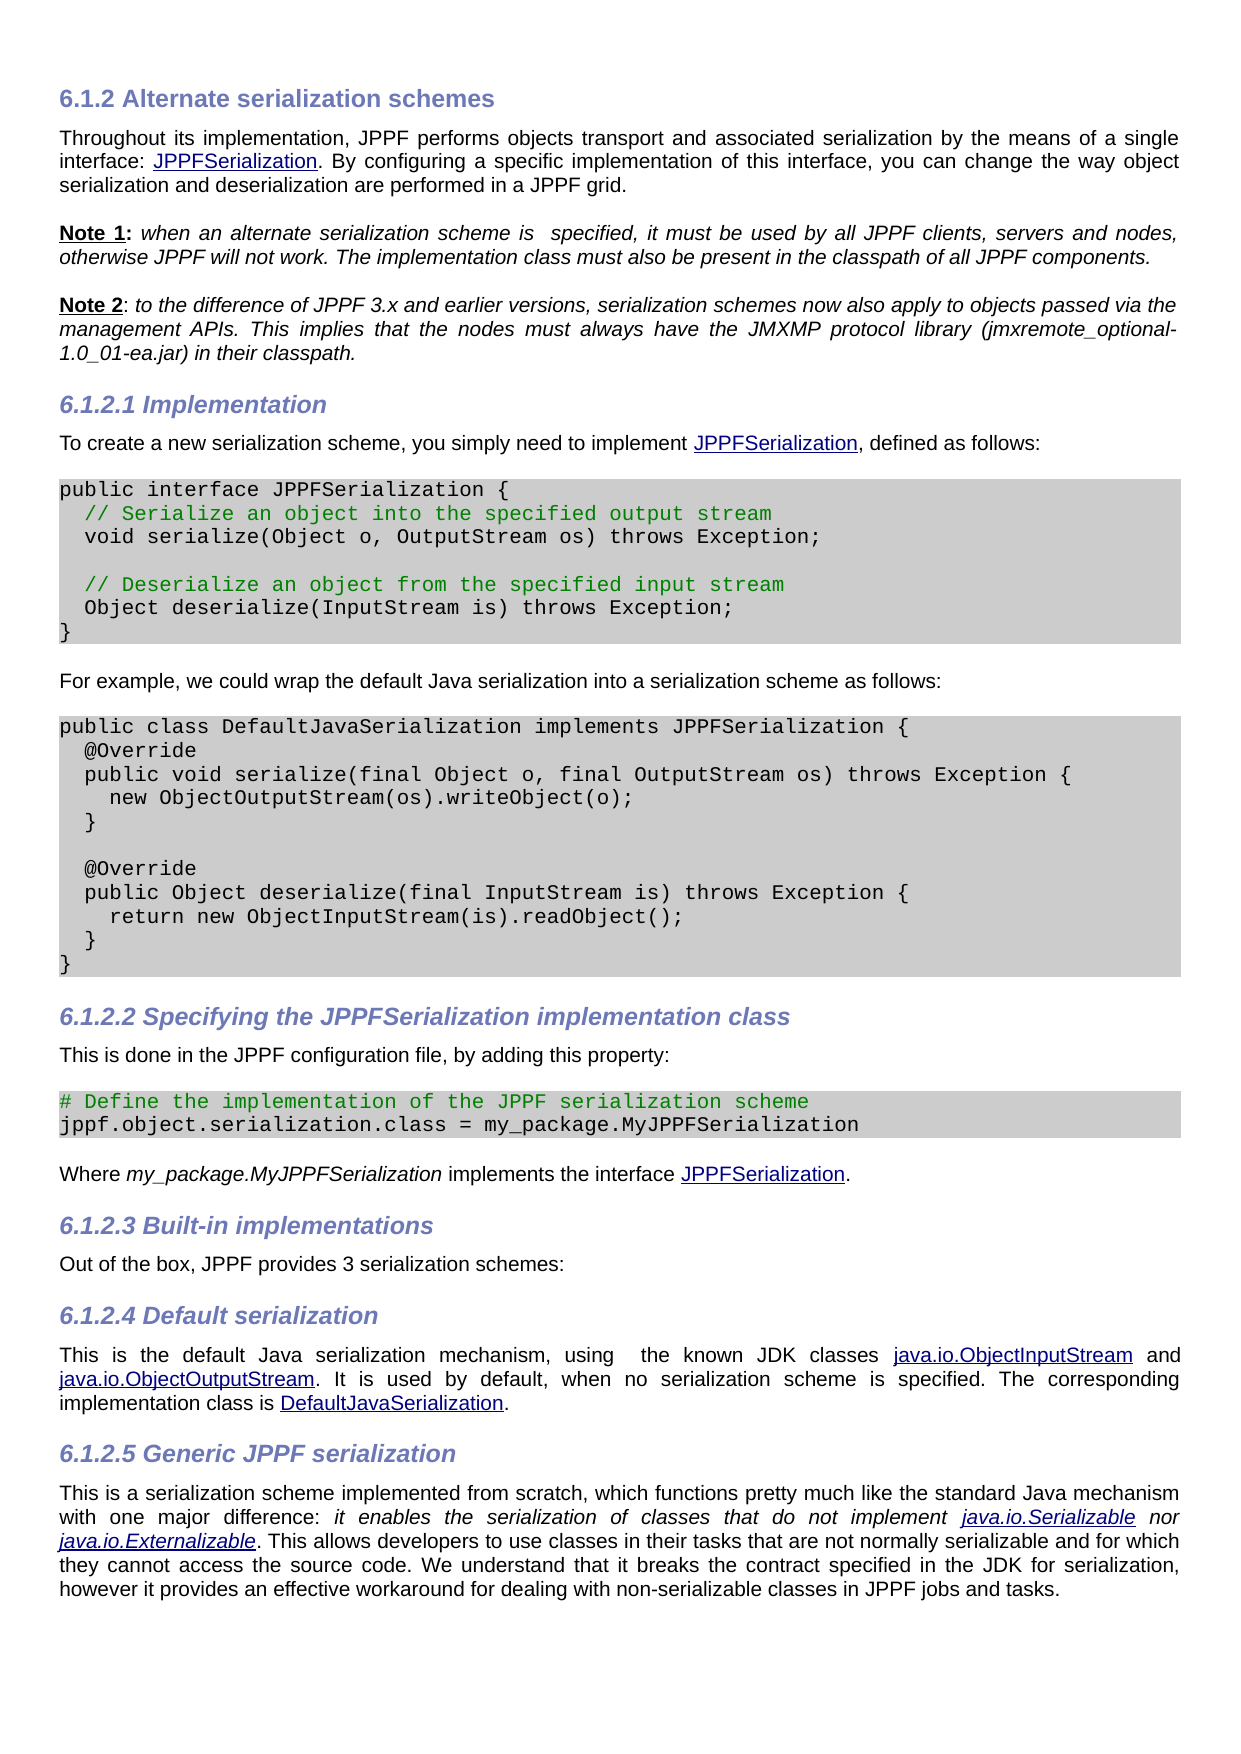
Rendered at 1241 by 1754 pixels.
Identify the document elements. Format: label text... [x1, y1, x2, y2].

text public class DefaultJavaSerialization implements JPPFSerialization { [59, 716, 1181, 740]
text Throughout its implementation, JPPF performs objects transport and associated serialization by the means of a single interface: JPPFSerialization. By configuring a specific implementation of this interface, you can change the way object serialization and deserialization are performed in a JPPF grid. [59, 125, 1181, 197]
text new ObjectOutputStream(os).writeObject(o); [59, 787, 1181, 811]
subtitle Built-in implementations [59, 1211, 1181, 1240]
text return new ObjectInputStream(is).readObject(); [59, 906, 1181, 929]
subtitle Default serialization [59, 1301, 1181, 1330]
subtitle Generic JPPF serialization [59, 1439, 1181, 1468]
text This is done in the JPPF configuration file, by adding this property: [59, 1043, 1181, 1067]
text To create a new serialization scheme, you simply need to implement JPPFSerialization, defined as follows: [59, 431, 1181, 455]
subtitle Implementation [59, 390, 1181, 419]
text Object deserialize(InputStream is) throws Exception; [59, 597, 1181, 621]
text } [59, 811, 1181, 835]
text // Serialize an object into the specified output stream [59, 503, 1181, 526]
text public void serialize(final Object o, final OutputStream os) throws Exception { [59, 764, 1181, 787]
text Where my_package.MyJPPFSerialization implements the interface JPPFSerialization. [59, 1162, 1181, 1186]
text @Override [59, 858, 1181, 882]
text public interface JPPFSerialization { [59, 479, 1181, 503]
text # Define the implementation of the JPPF serialization scheme [59, 1091, 1181, 1114]
text public Object deserialize(final InputStream is) throws Exception { [59, 882, 1181, 906]
subtitle Alternate serialization schemes [59, 84, 1181, 113]
text Note 1: when an alternate serialization scheme is specified, it must be used by all JPPF clients, servers and nodes, otherwise JPPF will not work. The implementation class must also be present in the classpath of all JPPF components. [59, 221, 1181, 269]
text void serialize(Object o, OutputStream os) throws Exception; [59, 526, 1181, 550]
text } [59, 621, 1181, 644]
subtitle Specifying the JPPFSerialization implementation class [59, 1002, 1181, 1030]
text This is a serialization scheme implemented from scratch, which functions pretty much like the standard Java mechanism with one major difference: it enables the serialization of classes that do not implement java.io.Serializable nor java.io.Externalizable. This allows developers to use classes in their tasks that are not normally serializable and for which they cannot access the source code. We understand that it breaks the contract specified in the JDK for serialization, however it provides an effective workaround for dealing with non-serializable classes in JPPF jobs and tasks. [59, 1481, 1181, 1600]
text } [59, 929, 1181, 953]
text @Override [59, 740, 1181, 764]
text } [59, 953, 1181, 977]
text Out of the box, JPPF provides 3 serialization schemes: [59, 1252, 1181, 1276]
text This is the default Java serialization mechanism, using the known JDK classes java.io.ObjectInputStream and java.io.ObjectOutputStream. It is used by default, when no serialization scheme is specified. The corresponding implementation class is DefaultJavaSerialization. [59, 1342, 1181, 1414]
text For example, we could wrap the default Java serialization into a serialization scheme as follows: [59, 668, 1181, 692]
text Note 2: to the difference of JPPF 3.x and earlier versions, serialization schemes now also apply to objects passed via the management APIs. This implies that the nodes must always have the JMXMP protocol library (jmxremote_optional-1.0_01-ea.jar) in their classpath. [59, 293, 1181, 365]
text // Deserialize an object from the specified input stream [59, 574, 1181, 597]
text jppf.object.serialization.class = my_package.MyJPPFSerialization [59, 1114, 1181, 1138]
